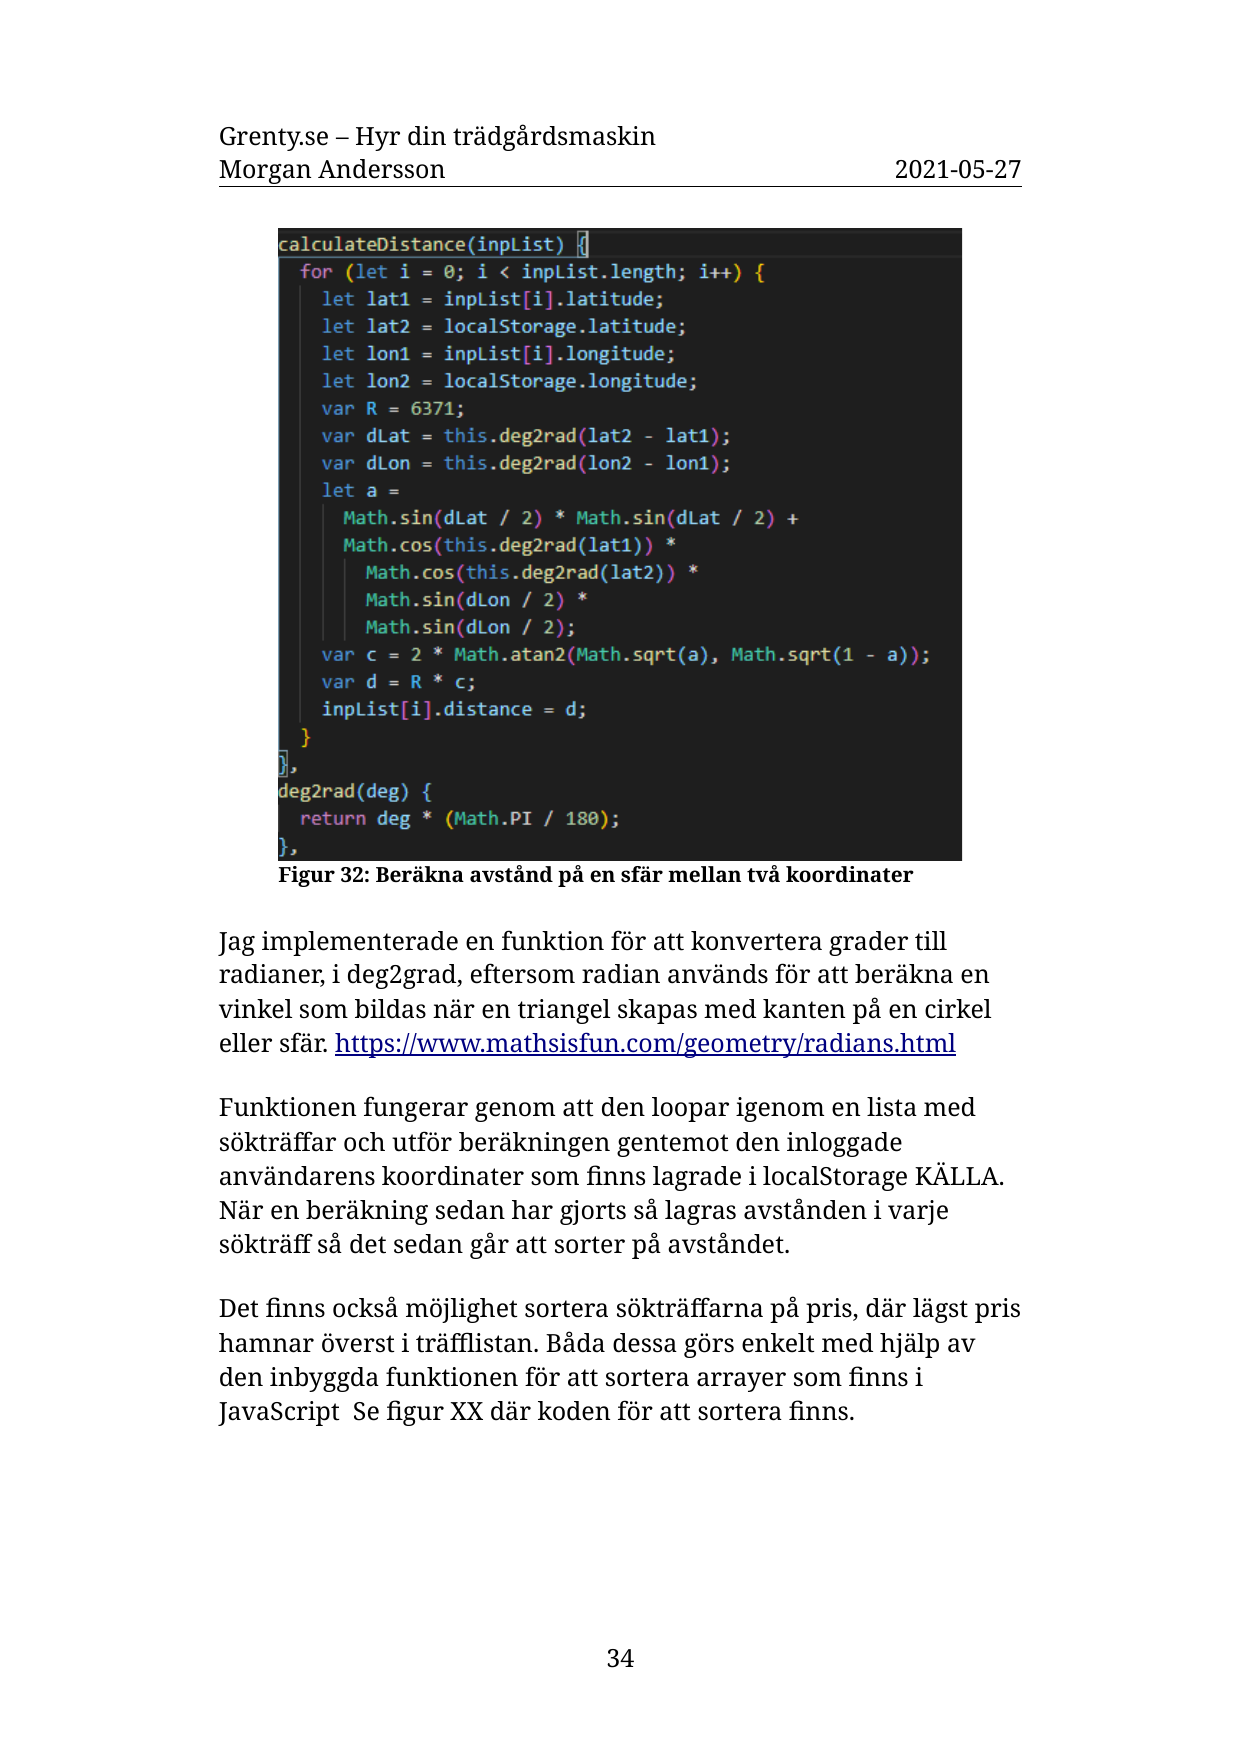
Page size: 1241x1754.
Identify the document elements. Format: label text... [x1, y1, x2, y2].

text Jag implementerade en funktion för att konvertera grader till radianer, i deg2grad, eftersom radian används för att beräkna en vinkel som bildas när en triangel skapas med kanten på en cirkel eller sfär. https://www.mathsisfun.com/geometry/radians.html [218, 216, 1022, 1059]
text Det finns också möjlighet sortera sökträffarna på pris, där lägst pris hamnar överst i träfflistan. Båda dessa görs enkelt med hjälp av den inbyggda funktionen för att sortera arrayer som finns i JavaScript Se figur XX där koden för att sortera finns. [218, 1291, 1022, 1427]
text Funktionen fungerar genom att den loopar igenom en lista med sökträffar och utför beräkningen gentemot den inloggade användarens koordinater som finns lagrade i localStorage KÄLLA. När en beräkning sedan har gjorts så lagras avstånden i varje sökträff så det sedan går att sorter på avståndet. [218, 1090, 1022, 1260]
picture [278, 228, 963, 861]
text Figur 32: Beräkna avstånd på en sfär mellan två koordinater [278, 861, 962, 889]
